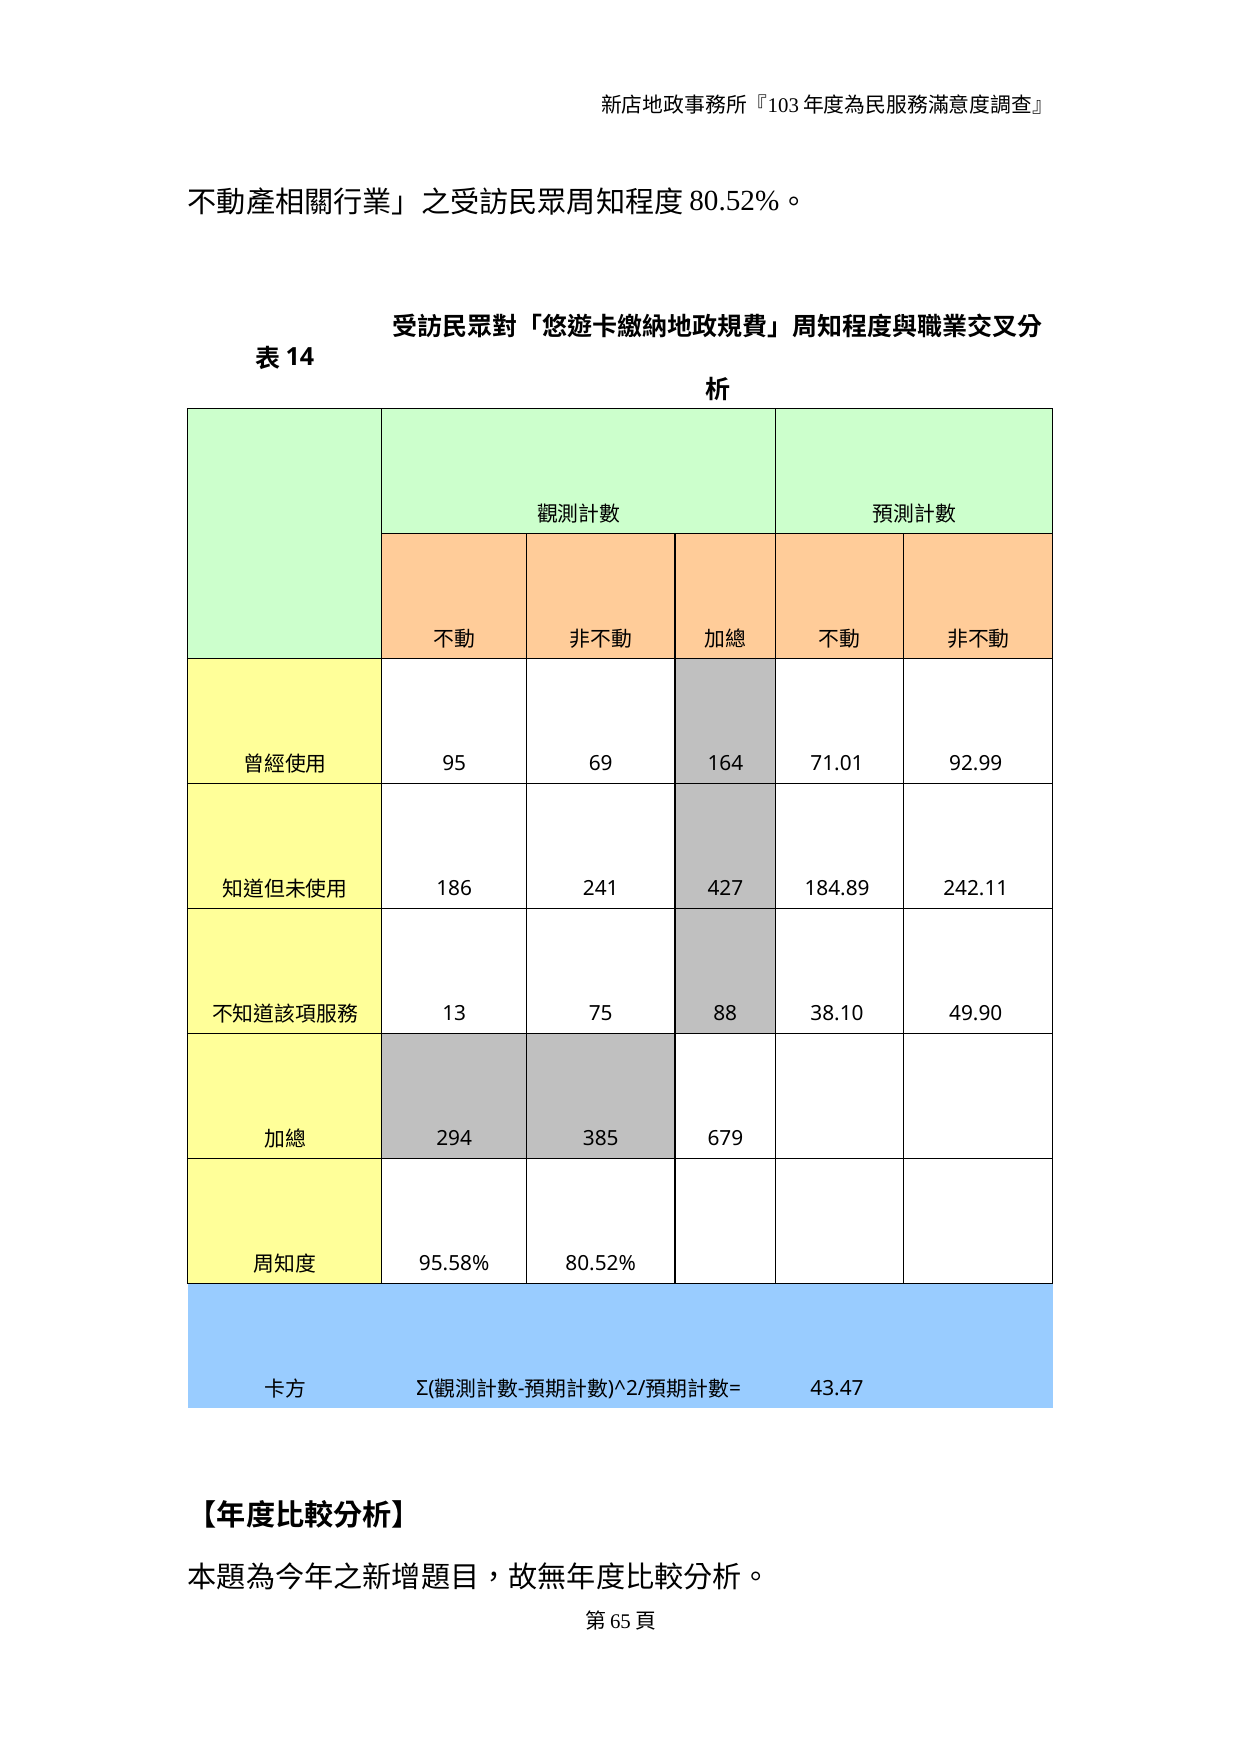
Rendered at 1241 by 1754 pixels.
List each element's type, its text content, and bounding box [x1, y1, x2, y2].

text 不動產相關行業」之受訪民眾周知程度80.52%。 [187, 158, 1053, 221]
table_cell 曾經使用 [188, 659, 381, 783]
table_cell 186 [382, 784, 526, 908]
table_cell 241 [527, 784, 674, 908]
table_cell 觀測計數 [382, 409, 775, 533]
table_cell 非不動 [527, 534, 674, 658]
table_cell 385 [527, 1034, 674, 1158]
text 【年度比較分析】 [187, 1471, 1053, 1533]
table_cell 49.90 [904, 909, 1052, 1033]
table_cell [904, 1284, 1053, 1408]
table_cell [904, 1159, 1052, 1283]
table_cell 13 [382, 909, 526, 1033]
table_cell 不動 [382, 534, 526, 658]
table_cell 69 [527, 659, 674, 783]
table_cell 294 [382, 1034, 526, 1158]
table_cell 95.58% [382, 1159, 526, 1283]
table_cell [776, 1034, 903, 1158]
table_cell 242.11 [904, 784, 1052, 908]
table_cell 38.10 [776, 909, 903, 1033]
table_cell 184.89 [776, 784, 903, 908]
table_cell 95 [382, 659, 526, 783]
table_cell 71.01 [776, 659, 903, 783]
table_cell 加總 [676, 534, 775, 658]
table_cell 非不動 [904, 534, 1052, 658]
text 本題為今年之新增題目，故無年度比較分析。 [187, 1533, 1053, 1596]
table_cell 周知度 [188, 1159, 381, 1283]
table_cell 加總 [188, 1034, 381, 1158]
table_header 表14 [188, 283, 382, 408]
table_cell [188, 409, 381, 658]
table_cell Σ(觀測計數-預期計數)^2/預期計數= [382, 1284, 775, 1408]
table_header 受訪民眾對「悠遊卡繳納地政規費」周知程度與職業交叉分析 [382, 283, 1053, 408]
table_cell 不知道該項服務 [188, 909, 381, 1033]
table_cell 預測計數 [776, 409, 1052, 533]
table_cell [776, 1159, 903, 1283]
table_cell 427 [676, 784, 775, 908]
table_cell 164 [676, 659, 775, 783]
table_cell 80.52% [527, 1159, 674, 1283]
table_cell 92.99 [904, 659, 1052, 783]
table_cell 不動 [776, 534, 903, 658]
table_cell 43.47 [775, 1284, 904, 1408]
table_cell [904, 1034, 1052, 1158]
table_cell 679 [676, 1034, 775, 1158]
table_cell [676, 1159, 775, 1283]
table_cell 卡方 [188, 1284, 382, 1408]
table_cell 知道但未使用 [188, 784, 381, 908]
table_cell 88 [676, 909, 775, 1033]
table_cell 75 [527, 909, 674, 1033]
